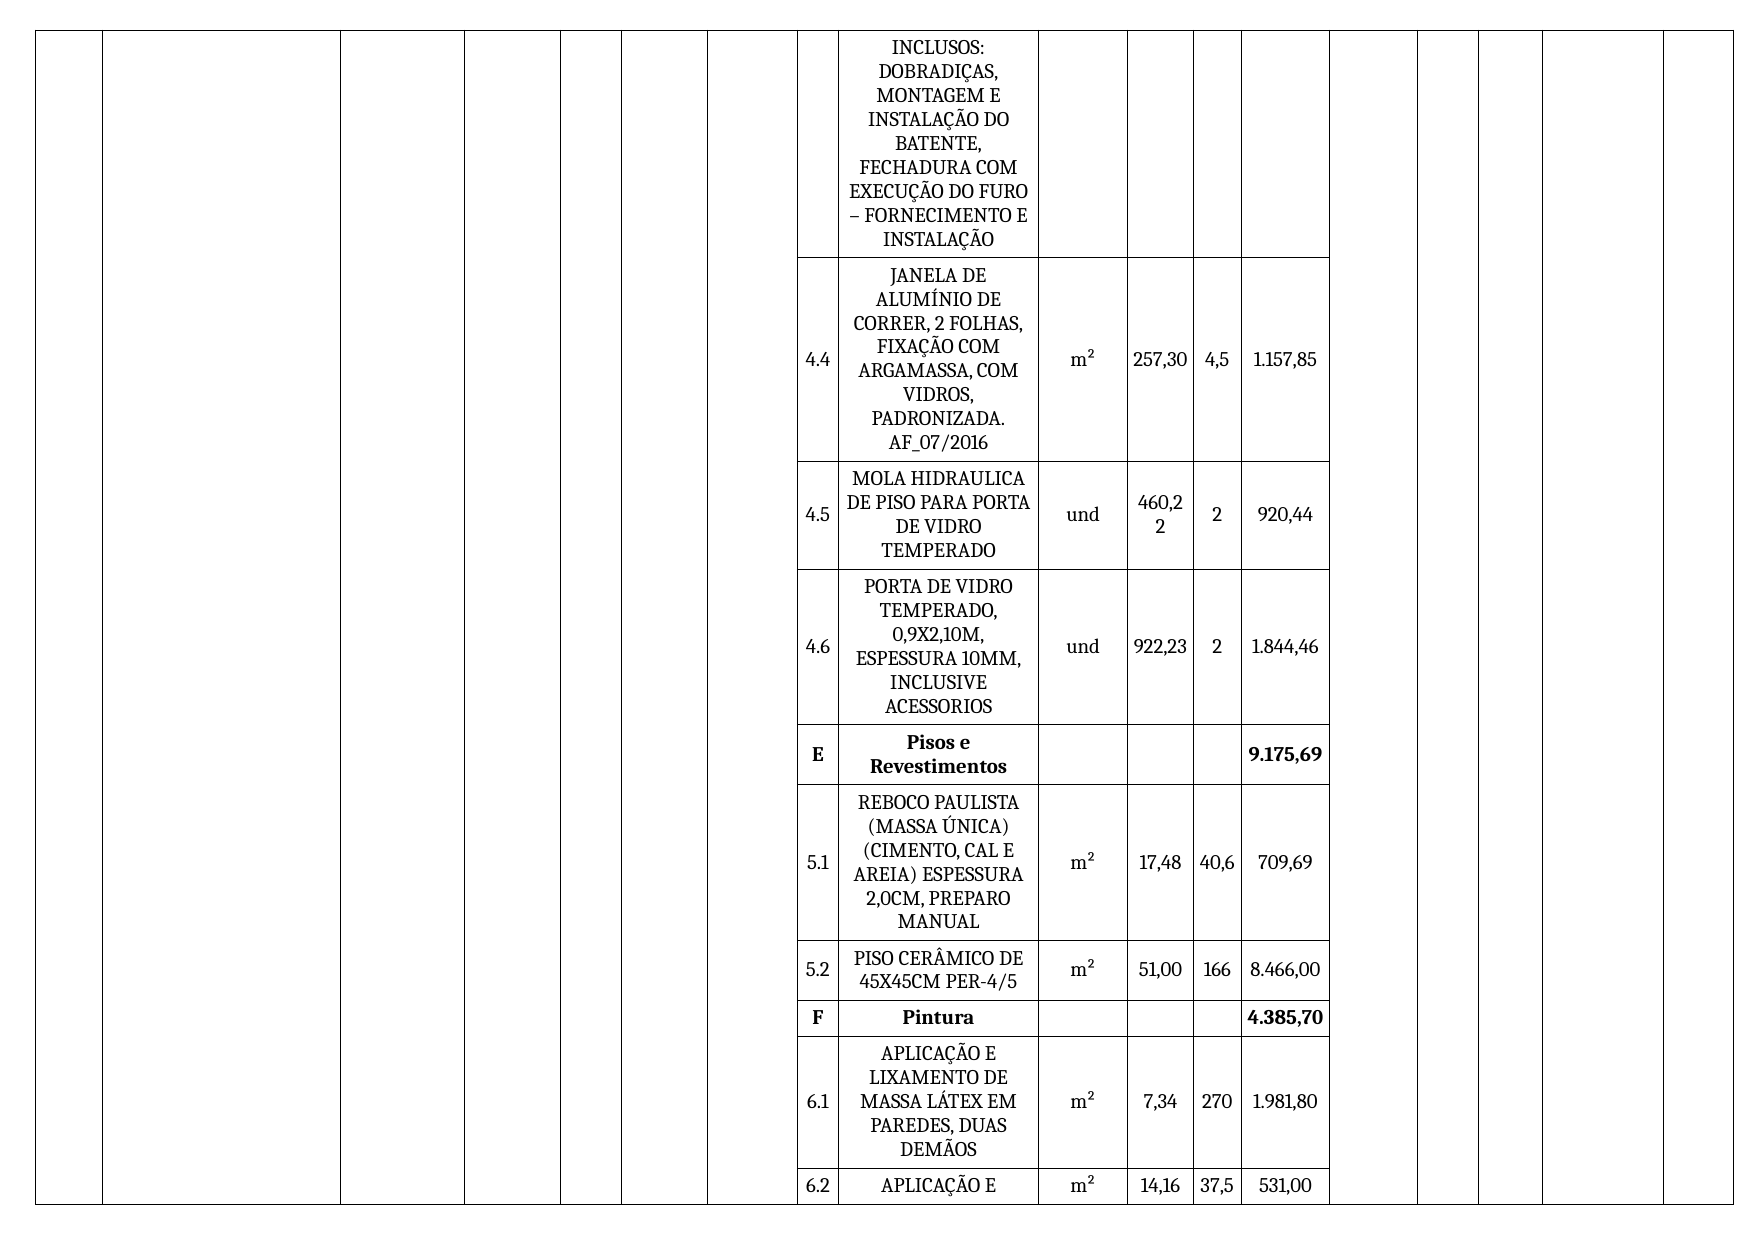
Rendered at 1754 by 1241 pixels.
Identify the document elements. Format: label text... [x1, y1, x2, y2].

table_cell 6.1 [798, 1037, 838, 1167]
table_cell 2 [1194, 570, 1241, 724]
table_cell 6.2 [798, 1169, 838, 1203]
table_cell 460,22 [1128, 462, 1193, 568]
table_cell 2 [1194, 462, 1241, 568]
table_cell [708, 31, 797, 1203]
table_cell [1242, 31, 1329, 257]
table_cell [1128, 31, 1193, 257]
table_cell [561, 31, 621, 1203]
table_cell m² [1039, 1037, 1127, 1167]
table_cell 920,44 [1242, 462, 1329, 568]
table_cell m² [1039, 258, 1127, 461]
table_cell 7,34 [1128, 1037, 1193, 1167]
table_cell 17,48 [1128, 785, 1193, 940]
table_cell [465, 31, 560, 1203]
table_cell 5.2 [798, 941, 838, 1000]
table_cell [341, 31, 464, 1203]
table_cell 709,69 [1242, 785, 1329, 940]
table_cell 257,30 [1128, 258, 1193, 461]
table_cell 531,00 [1242, 1169, 1329, 1203]
table_cell 4.4 [798, 258, 838, 461]
table_cell und [1039, 570, 1127, 724]
table_cell 4.385,70 [1242, 1001, 1329, 1036]
table_cell 1.157,85 [1242, 258, 1329, 461]
table_cell REBOCO PAULISTA (MASSA ÚNICA) (CIMENTO, CAL E AREIA) ESPESSURA 2,0CM, PREPARO MANUAL [839, 785, 1038, 940]
table_cell [103, 31, 340, 1203]
table_cell JANELA DE ALUMÍNIO DE CORRER, 2 FOLHAS, FIXAÇÃO COM ARGAMASSA, COM VIDROS, PADRONIZADA. AF_07/2016 [839, 258, 1038, 461]
table_cell [1330, 31, 1417, 1203]
table_cell m² [1039, 1169, 1127, 1203]
table_cell 37,5 [1194, 1169, 1241, 1203]
table_cell APLICAÇÃO E [839, 1169, 1038, 1203]
table_cell [1479, 31, 1542, 1203]
table_cell 270 [1194, 1037, 1241, 1167]
table_cell [1194, 725, 1241, 784]
table_cell 8.466,00 [1242, 941, 1329, 1000]
table_cell und [1039, 462, 1127, 568]
table_cell [622, 31, 707, 1203]
table_cell 5.1 [798, 785, 838, 940]
table_cell [1664, 31, 1733, 1203]
table_cell PORTA DE VIDRO TEMPERADO, 0,9X2,10M, ESPESSURA 10MM, INCLUSIVE ACESSORIOS [839, 570, 1038, 724]
table_cell [1418, 31, 1478, 1203]
table_cell 14,16 [1128, 1169, 1193, 1203]
table_cell m² [1039, 941, 1127, 1000]
table_cell m² [1039, 785, 1127, 940]
table_cell [1039, 1001, 1127, 1036]
table_cell 1.844,46 [1242, 570, 1329, 724]
table_cell PISO CERÂMICO DE 45X45CM PER-4/5 [839, 941, 1038, 1000]
table_cell APLICAÇÃO E LIXAMENTO DE MASSA LÁTEX EM PAREDES, DUAS DEMÃOS [839, 1037, 1038, 1167]
table_cell 4.6 [798, 570, 838, 724]
table_cell [36, 31, 102, 1203]
table_cell 51,00 [1128, 941, 1193, 1000]
table_cell [1543, 31, 1663, 1203]
table_cell 40,6 [1194, 785, 1241, 940]
table_cell 4.5 [798, 462, 838, 568]
table_cell Pintura [839, 1001, 1038, 1036]
table_cell [1128, 1001, 1193, 1036]
table_cell [1128, 725, 1193, 784]
table_cell [1194, 1001, 1241, 1036]
table_cell [1194, 31, 1241, 257]
table_cell Pisos e Revestimentos [839, 725, 1038, 784]
table_cell 9.175,69 [1242, 725, 1329, 784]
table_cell F [798, 1001, 838, 1036]
table_cell 4,5 [1194, 258, 1241, 461]
table_cell [1039, 31, 1127, 257]
table_cell 922,23 [1128, 570, 1193, 724]
table_cell [798, 31, 838, 257]
table_cell INCLUSOS: DOBRADIÇAS, MONTAGEM E INSTALAÇÃO DO BATENTE, FECHADURA COM EXECUÇÃO DO FURO – FORNECIMENTO E INSTALAÇÃO [839, 31, 1038, 257]
table_cell 1.981,80 [1242, 1037, 1329, 1167]
table_cell 166 [1194, 941, 1241, 1000]
table_cell MOLA HIDRAULICA DE PISO PARA PORTA DE VIDRO TEMPERADO [839, 462, 1038, 568]
table_cell [1039, 725, 1127, 784]
table_cell E [798, 725, 838, 784]
